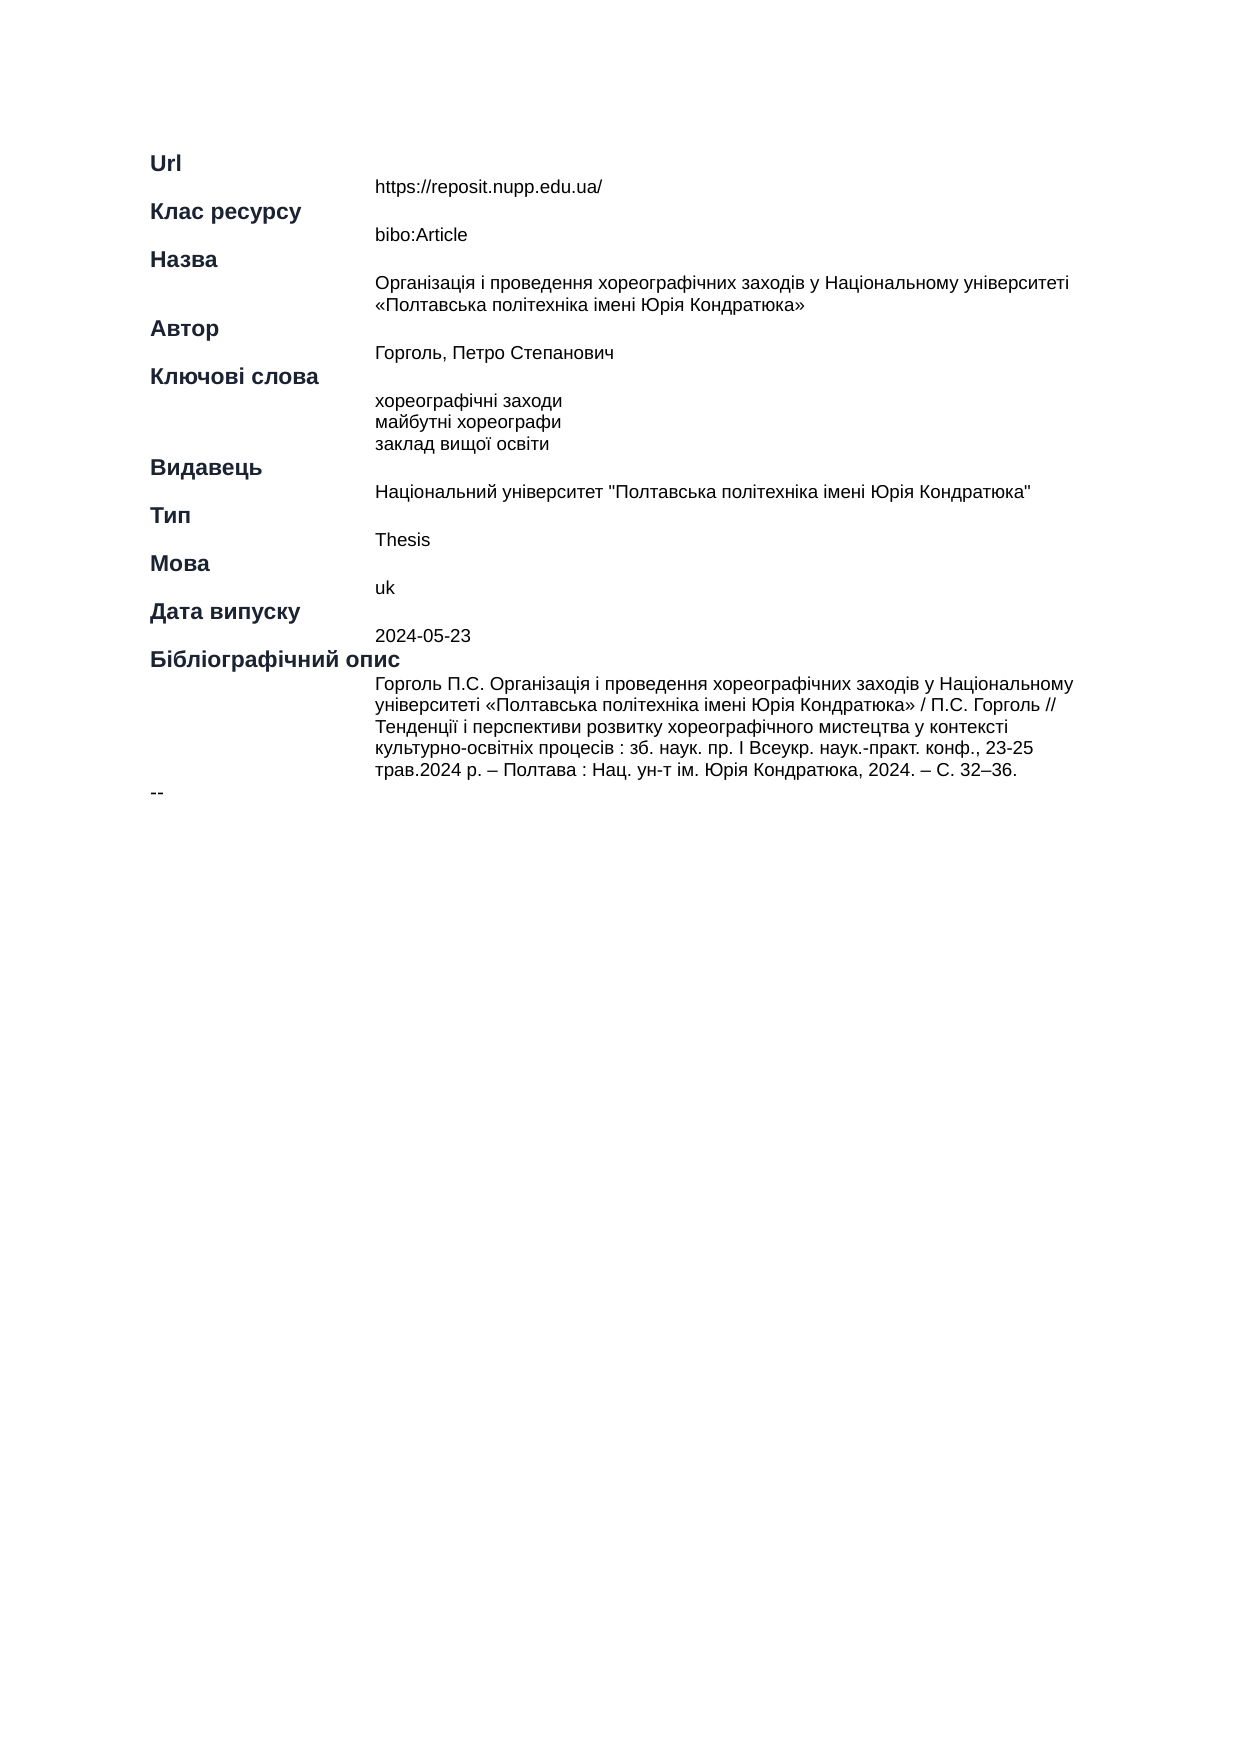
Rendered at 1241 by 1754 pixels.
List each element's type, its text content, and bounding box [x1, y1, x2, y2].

text майбутні хореографи [375, 411, 1090, 433]
text Назва [150, 246, 1090, 272]
text Дата випуску [150, 598, 1090, 624]
text Бібліографічний опис [150, 646, 1090, 672]
text uk [375, 576, 1090, 598]
text Клас ресурсу [150, 198, 1090, 224]
text bibo:Article [375, 224, 1090, 246]
text Тип [150, 502, 1090, 528]
text https://reposit.nupp.edu.ua/ [375, 176, 1090, 198]
text Видавець [150, 454, 1090, 481]
text хореографічні заходи [375, 389, 1090, 411]
text Автор [150, 315, 1090, 342]
text Thesis [375, 528, 1090, 550]
text -- [150, 780, 1090, 804]
text Ключові слова [150, 363, 1090, 389]
text Мова [150, 550, 1090, 576]
text Url [150, 150, 1090, 176]
text Національний університет "Полтавська політехніка імені Юрія Кондратюка" [375, 481, 1090, 502]
text Горголь П.С. Організація і проведення хореографічних заходів у Національному університеті «Полтавська політехніка імені Юрія Кондратюка» / П.С. Горголь // Тенденції і перспективи розвитку хореографічного мистецтва у контексті культурно-освітніх процесів : зб. наук. пр. І Всеукр. наук.-практ. конф., 23-25 трав.2024 р. – Полтава : Нац. ун-т ім. Юрія Кондратюка, 2024. – С. 32–36. [375, 672, 1090, 780]
text 2024-05-23 [375, 624, 1090, 646]
text Горголь, Петро Степанович [375, 342, 1090, 363]
text заклад вищої освіти [375, 433, 1090, 454]
text Організація і проведення хореографічних заходів у Національному університеті «Полтавська політехніка імені Юрія Кондратюка» [375, 272, 1090, 315]
